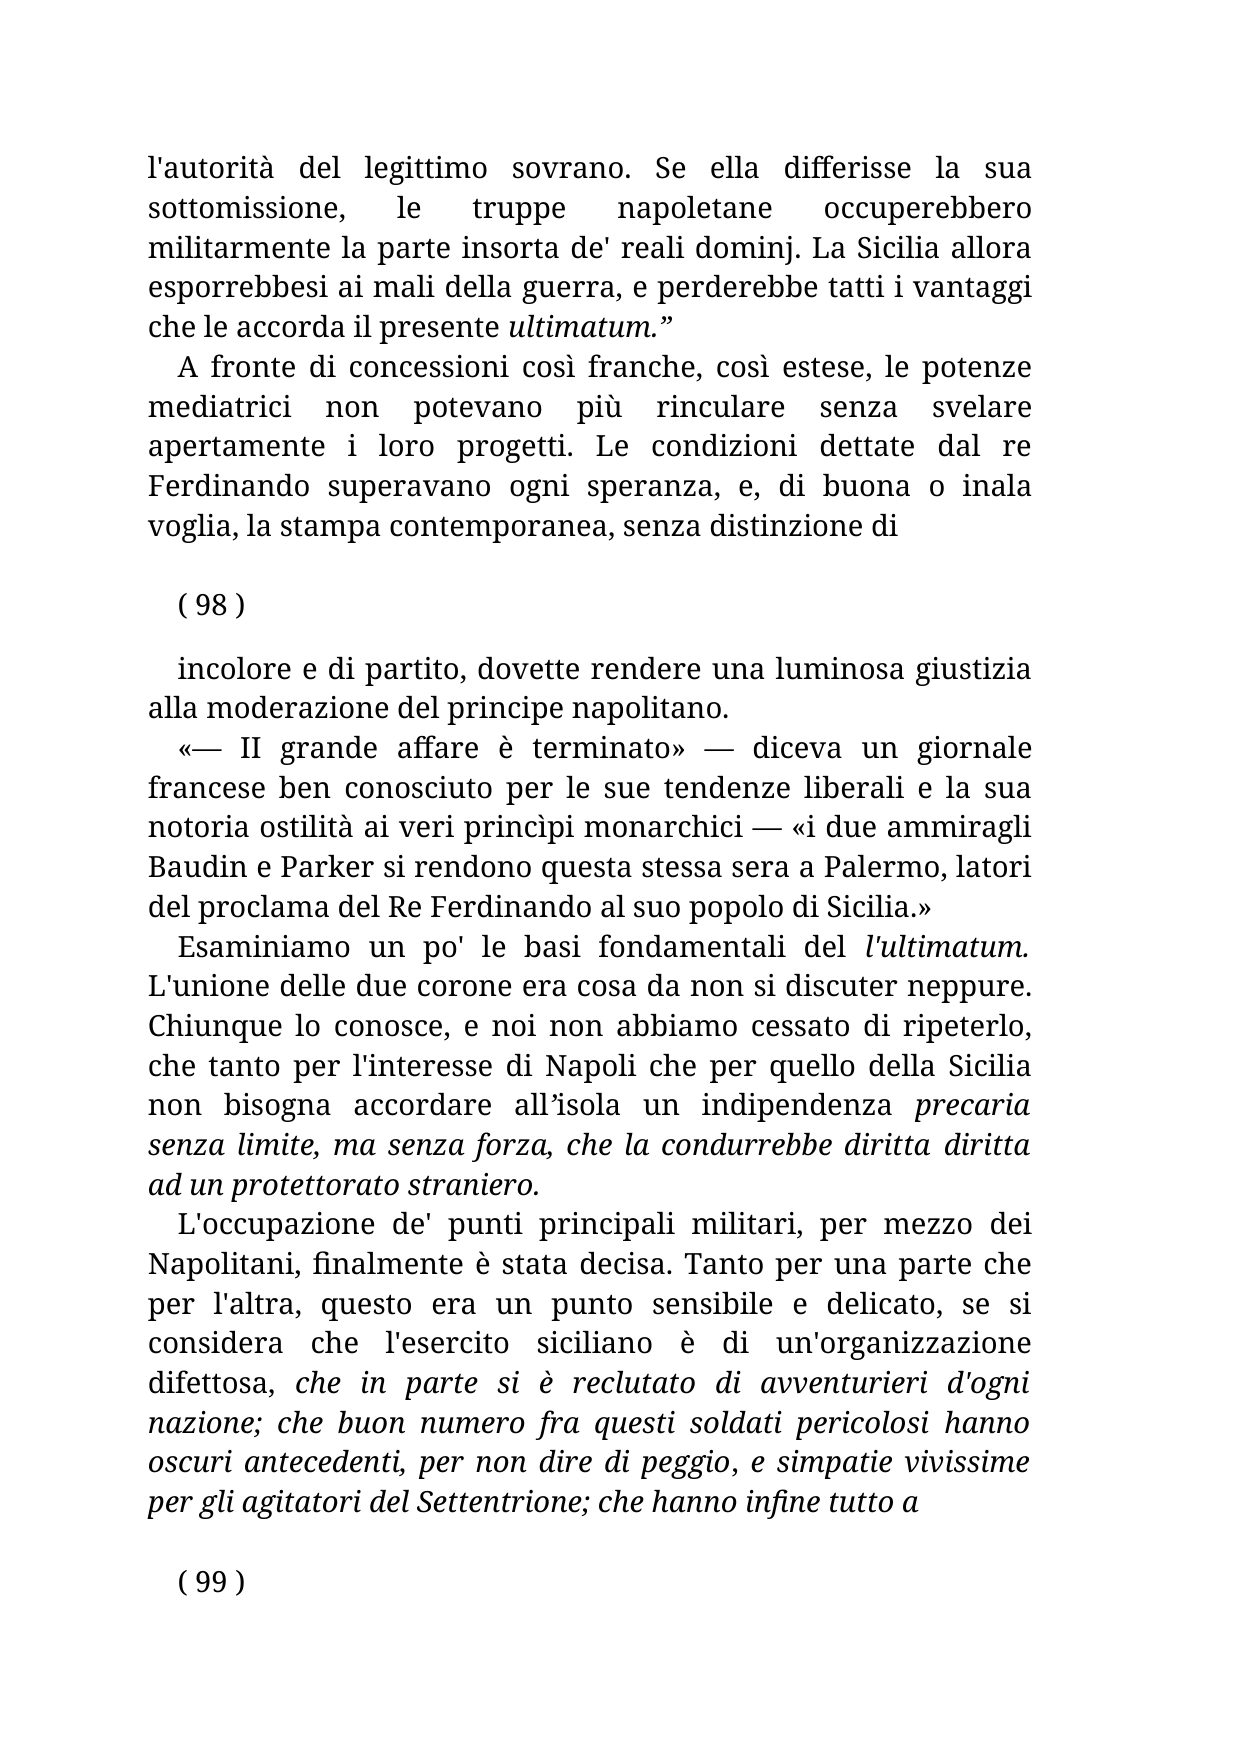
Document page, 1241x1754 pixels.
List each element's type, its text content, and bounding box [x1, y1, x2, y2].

text l'autorità del legittimo sovrano. Se ella differisse la sua sottomissione, le truppe napoletane occuperebbero militarmente la parte insorta de' reali dominj. La Sicilia allora esporrebbesi ai mali della guerra, e perderebbe tatti i vantaggi che le accorda il presente ultimatum.” [148, 148, 1033, 346]
text incolore e di partito, dovette rendere una luminosa giustizia alla moderazione del principe napolitano. [148, 648, 1033, 727]
text A fronte di concessioni così franche, così estese, le potenze mediatrici non potevano più rinculare senza svelare apertamente i loro progetti. Le condizioni dettate dal re Ferdinando superavano ogni speranza, e, di buona o inala voglia, la stampa contemporanea, senza distinzione di [148, 346, 1033, 544]
text Esaminiamo un po' le basi fondamentali del l'ultimatum. L'unione delle due corone era cosa da non si discuter neppure. Chiunque lo conosce, e noi non abbiamo cessato di ripeterlo, che tanto per l'interesse di Napoli che per quello della Sicilia non bisogna accordare all’isola un indipendenza precaria senza limite, ma senza forza, che la condurrebbe diritta diritta ad un protettorato straniero. [148, 926, 1033, 1204]
text L'occupazione de' punti principali militari, per mezzo dei Napolitani, finalmente è stata decisa. Tanto per una parte che per l'altra, questo era un punto sensibile e delicato, se si considera che l'esercito siciliano è di un'organizzazione difettosa, che in parte si è reclutato di avventurieri d'ogni nazione; che buon numero fra questi soldati pericolosi hanno oscuri antecedenti, per non dire di peggio, e simpatie vivissime per gli agitatori del Settentrione; che hanno infine tutto a [148, 1204, 1033, 1521]
text ( 98 ) [148, 584, 1033, 624]
text «— II grande affare è terminato» — diceva un giornale francese ben conosciuto per le sue tendenze liberali e la sua notoria ostilità ai veri princìpi monarchici — «i due ammiragli Baudin e Parker si rendono questa stessa sera a Palermo, latori del proclama del Re Ferdinando al suo popolo di Sicilia.» [148, 727, 1033, 926]
text ( 99 ) [148, 1561, 1033, 1601]
